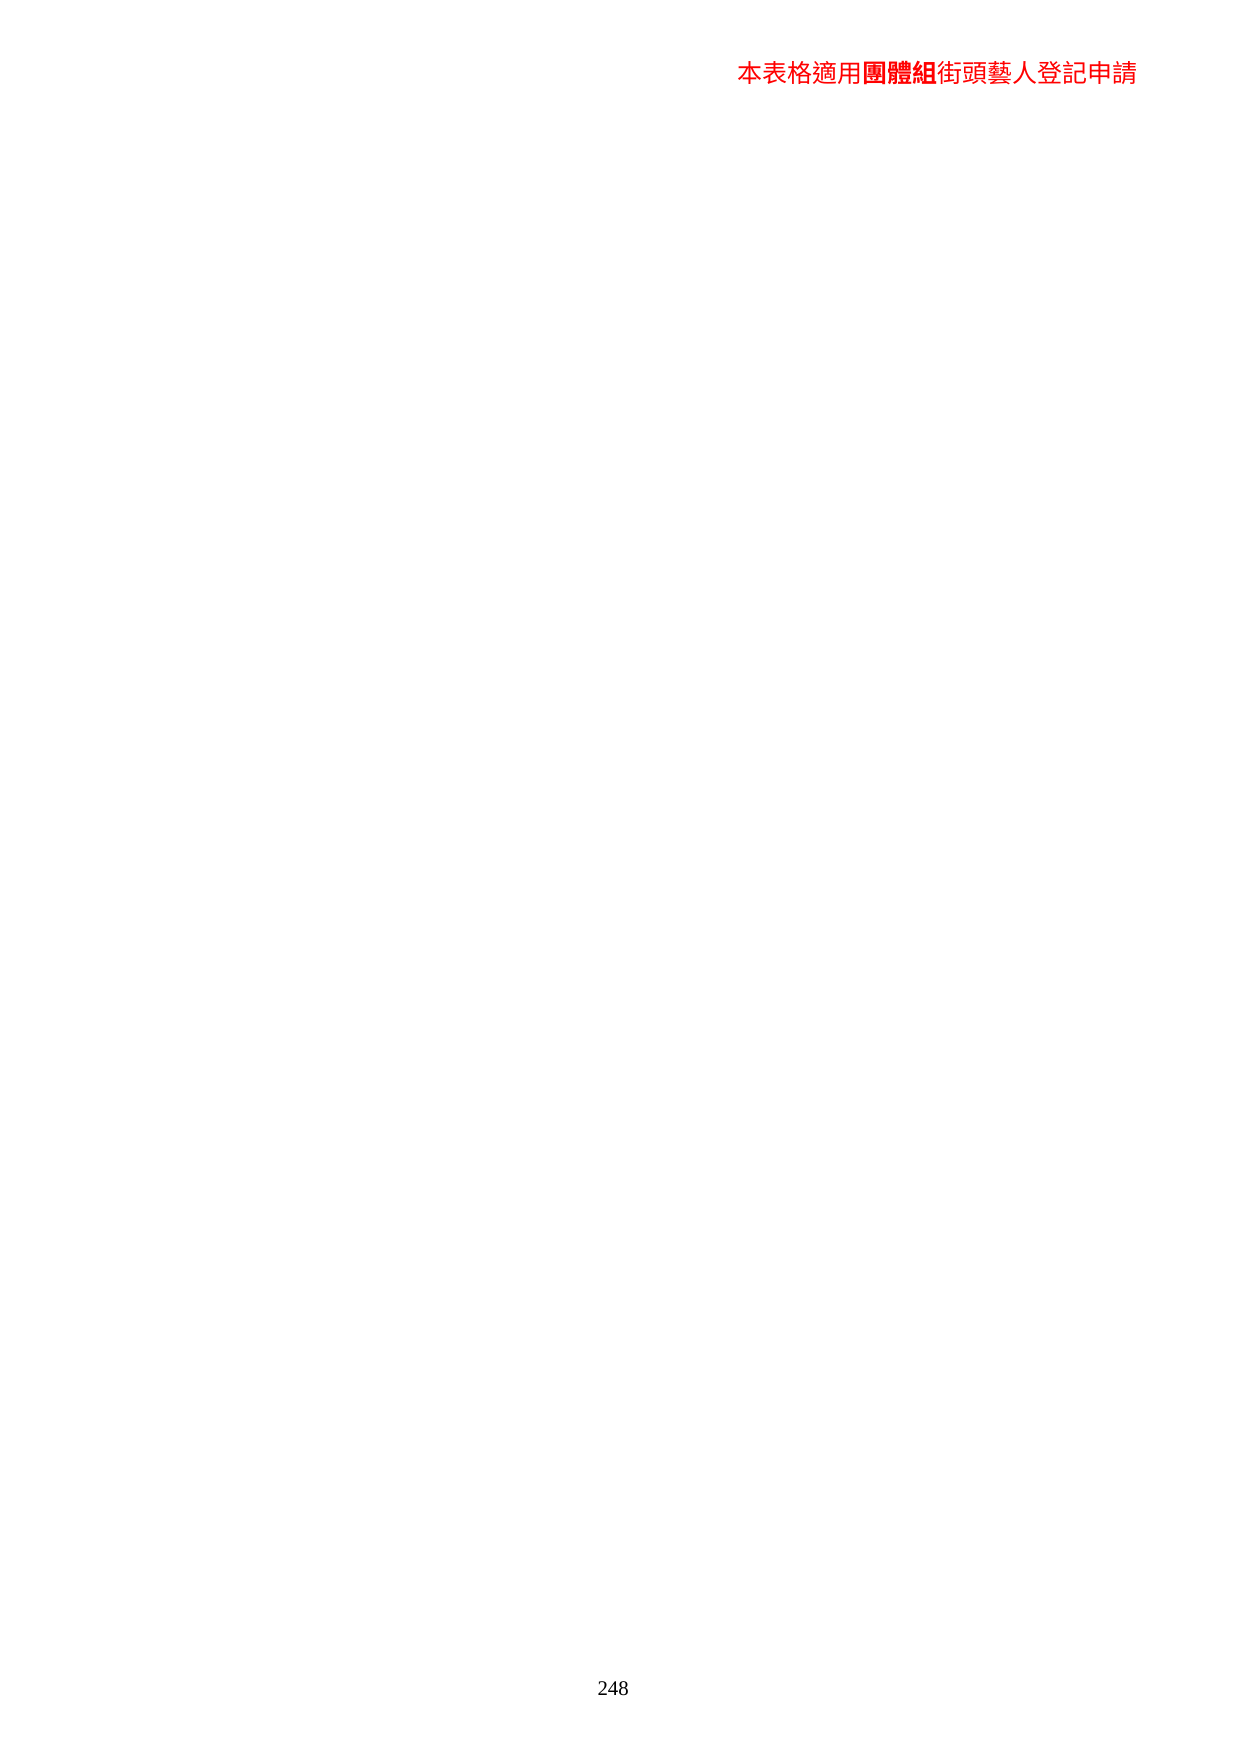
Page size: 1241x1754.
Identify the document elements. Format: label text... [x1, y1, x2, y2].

text 本表格適用團體組街頭藝人登記申請 [89, 29, 1137, 92]
